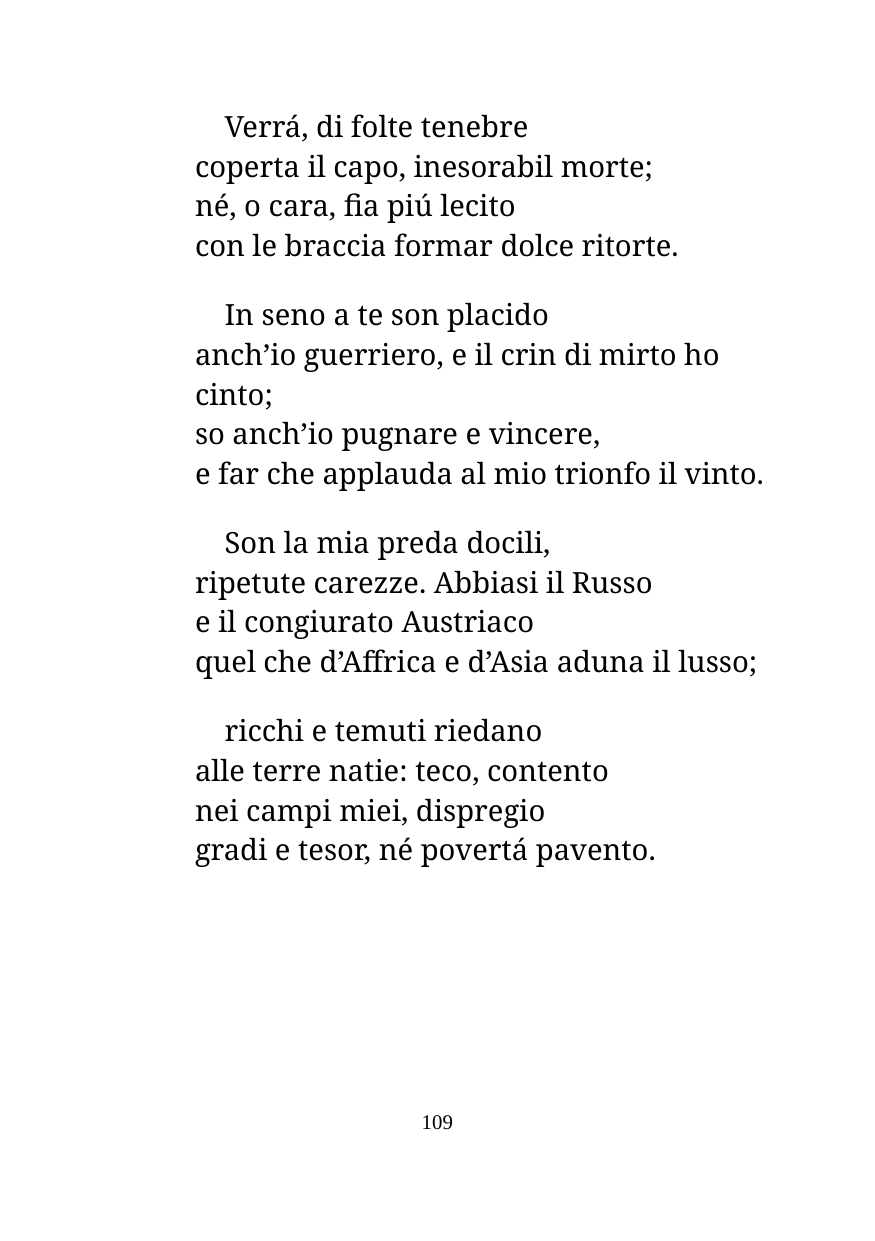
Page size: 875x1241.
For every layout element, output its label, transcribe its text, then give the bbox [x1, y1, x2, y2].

text ricchi e temuti riedano alle terre natie: teco, contento nei campi miei, dispregio gradi e tesor, né povertá pavento. [195, 711, 768, 869]
text In seno a te son placido anch’io guerriero, e il crin di mirto ho cinto; so anch’io pugnare e vincere, e far che applauda al mio trionfo il vinto. [195, 294, 768, 493]
text Verrá, di folte tenebre coperta il capo, inesorabil morte; né, o cara, fia piú lecito con le braccia formar dolce ritorte. [195, 106, 768, 265]
text Son la mia preda docili, ripetute carezze. Abbiasi il Russo e il congiurato Austriaco quel che d’Affrica e d’Asia aduna il lusso; [195, 522, 768, 681]
